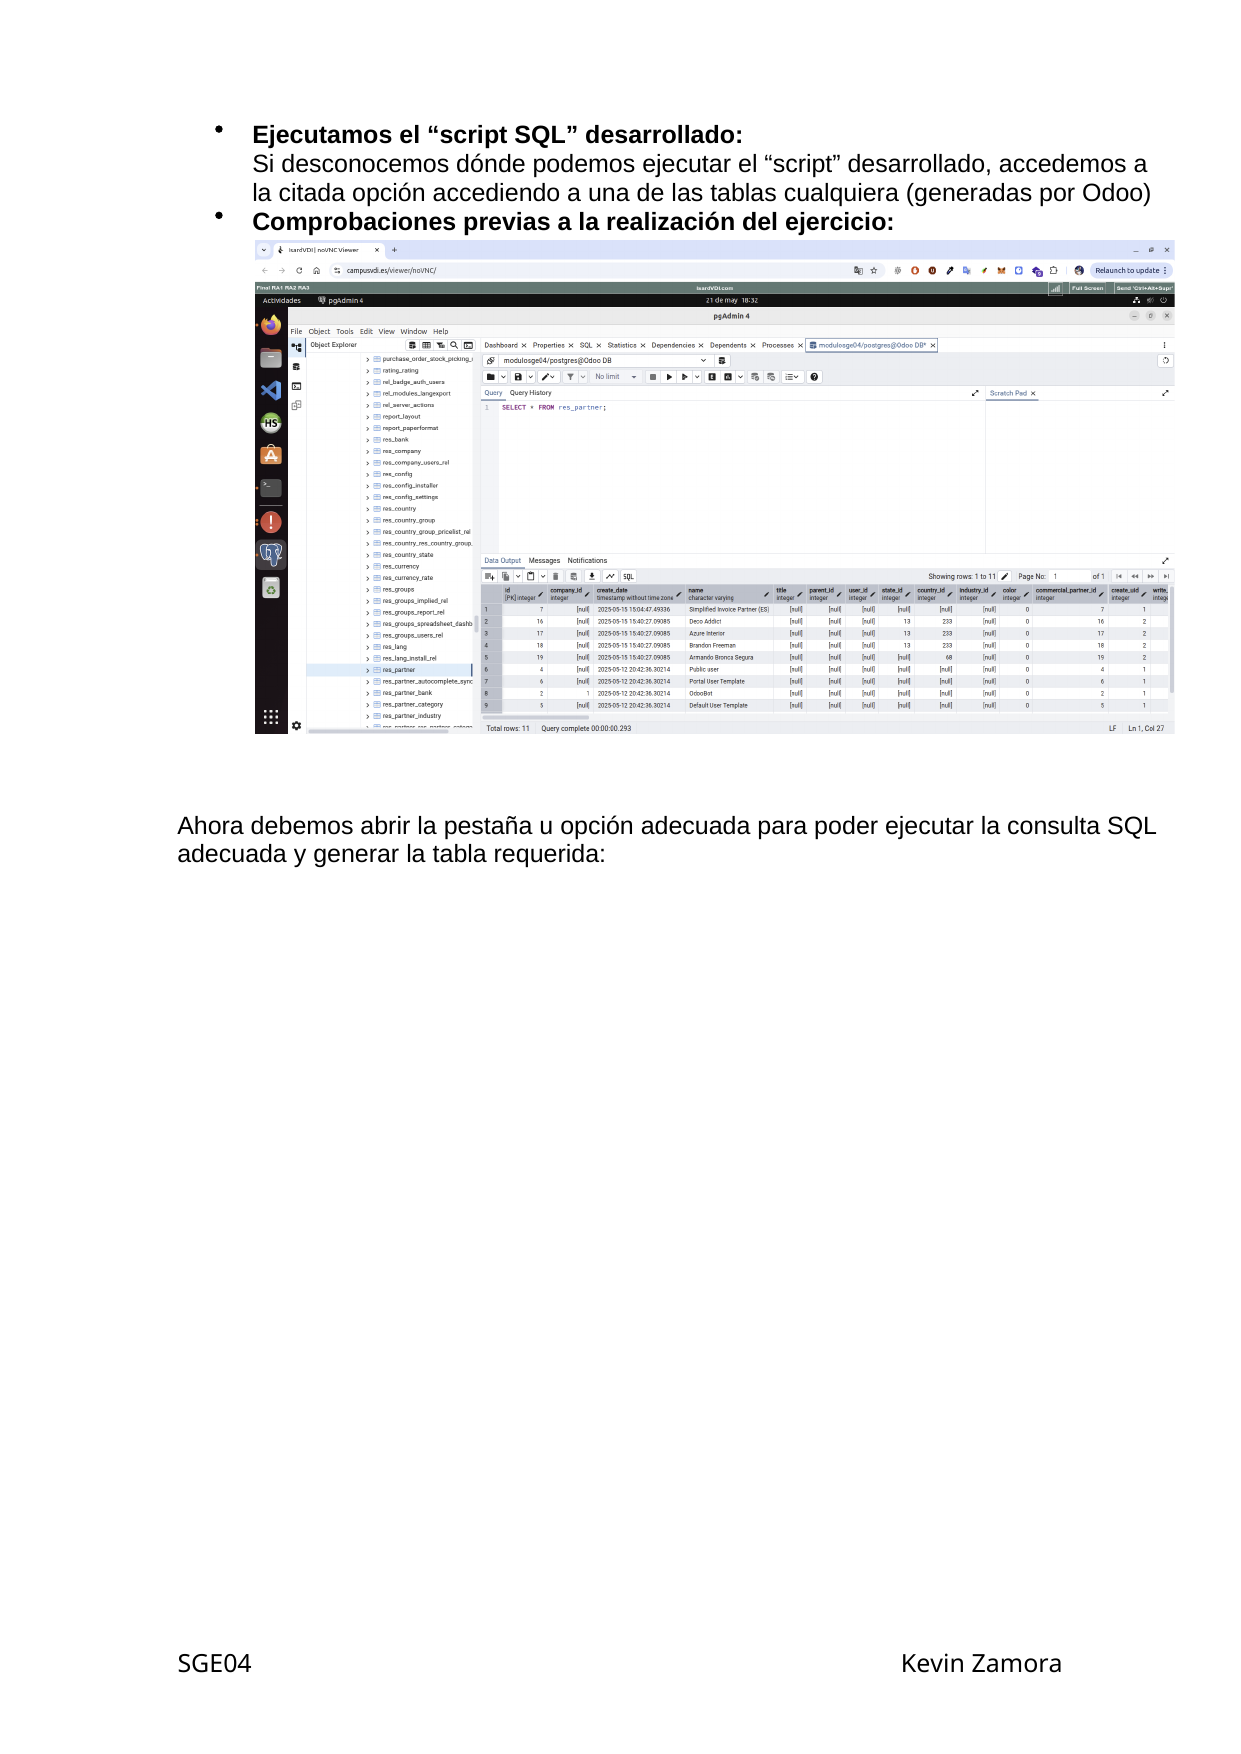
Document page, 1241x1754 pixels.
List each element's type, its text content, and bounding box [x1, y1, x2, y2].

subtitle Si desconocemos dónde podemos ejecutar el “script” desarrollado, accedemos a la citada opción accediendo a una de las tablas cualquiera (generadas por Odoo) [214, 149, 1174, 207]
subtitle Ejecutamos el “script SQL” desarrollado: [214, 121, 1174, 149]
picture [255, 240, 1175, 734]
subtitle Comprobaciones previas a la realización del ejercicio: [214, 207, 1174, 236]
subtitle Ahora debemos abrir la pestaña u opción adecuada para poder ejecutar la consulta SQL adecuada y generar la tabla requerida: [177, 811, 1174, 868]
